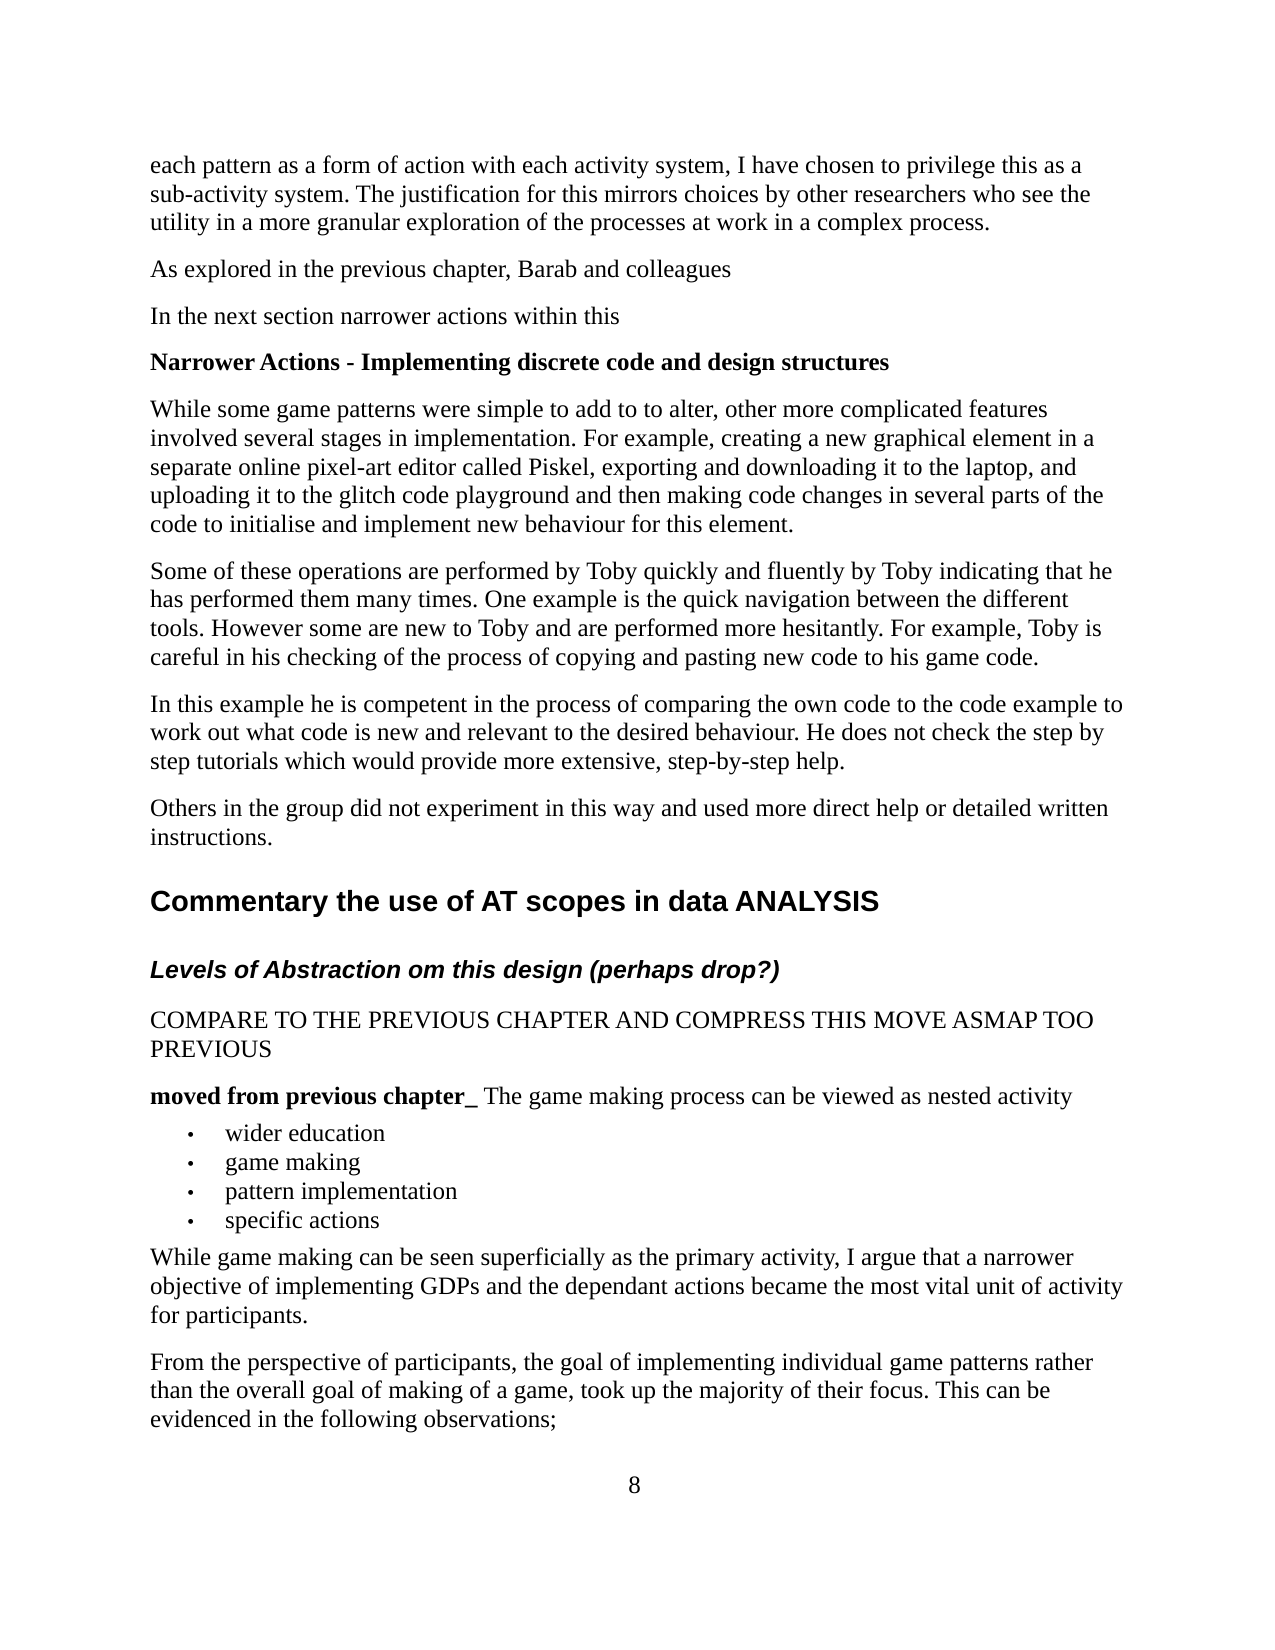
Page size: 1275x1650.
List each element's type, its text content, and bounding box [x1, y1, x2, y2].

list game making [187, 1147, 1125, 1176]
text As explored in the previous chapter, Barab and colleagues [150, 254, 1125, 283]
subtitle Commentary the use of AT scopes in data ANALYSIS [150, 884, 1125, 918]
text Some of these operations are performed by Toby quickly and fluently by Toby indicating that he has performed them many times. One example is the quick navigation between the different tools. However some are new to Toby and are performed more hesitantly. For example, Toby is careful in his checking of the process of copying and pasting new code to his game code. [150, 556, 1125, 671]
text In this example he is competent in the process of comparing the own code to the code example to work out what code is new and relevant to the desired behaviour. He does not check the step by step tutorials which would provide more extensive, step-by-step help. [150, 689, 1125, 775]
subtitle Levels of Abstraction om this design (perhaps drop?) [150, 955, 1125, 984]
text COMPARE TO THE PREVIOUS CHAPTER AND COMPRESS THIS MOVE ASMAP TOO PREVIOUS [150, 1005, 1125, 1063]
text Narrower Actions - Implementing discrete code and design structures [150, 347, 1125, 376]
text In the next section narrower actions within this [150, 301, 1125, 329]
list pattern implementation [187, 1176, 1125, 1205]
text While some game patterns were simple to add to to alter, other more complicated features involved several stages in implementation. For example, creating a new graphical element in a separate online pixel-art editor called Piskel, exporting and downloading it to the laptop, and uploading it to the glitch code playground and then making code changes in several parts of the code to initialise and implement new behaviour for this element. [150, 394, 1125, 538]
list specific actions [187, 1205, 1125, 1233]
text each pattern as a form of action with each activity system, I have chosen to privilege this as a sub-activity system. The justification for this mirrors choices by other researchers who see the utility in a more granular exploration of the processes at work in a complex process. [150, 150, 1125, 236]
text From the perspective of participants, the goal of implementing individual game patterns rather than the overall goal of making of a game, took up the majority of their focus. This can be evidenced in the following observations; [150, 1347, 1125, 1433]
text Others in the group did not experiment in this way and used more direct help or detailed written instructions. [150, 793, 1125, 850]
list wider education [187, 1118, 1125, 1147]
text While game making can be seen superficially as the primary activity, I argue that a narrower objective of implementing GDPs and the dependant actions became the most vital unit of activity for participants. [150, 1242, 1125, 1329]
text moved from previous chapter_ The game making process can be viewed as nested activity [150, 1081, 1125, 1109]
